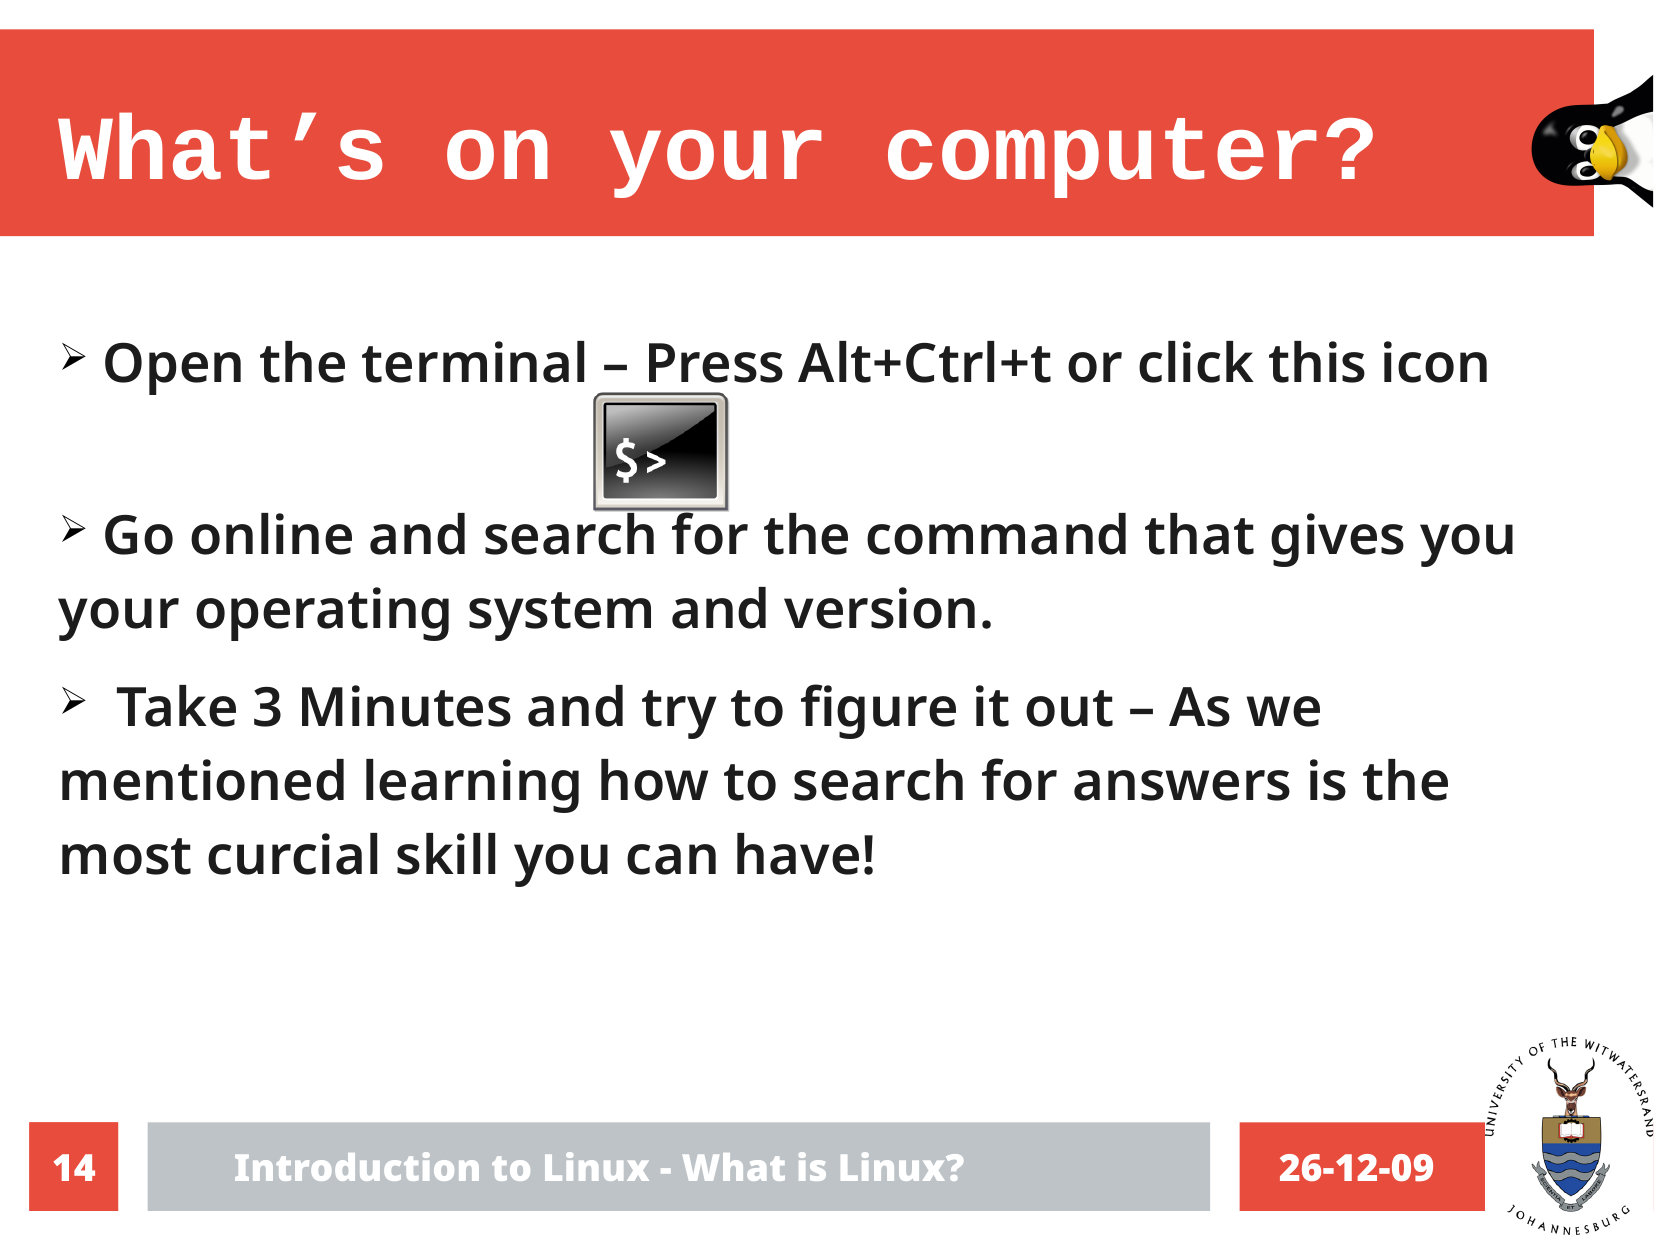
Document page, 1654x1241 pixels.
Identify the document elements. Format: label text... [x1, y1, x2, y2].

title What’s on your computer? [58, 59, 1594, 207]
list Open the terminal – Press Alt+Ctrl+t or click this icon Go online and search for the command that gives you your operating system and version. Take 3 Minutes and try to figure it out – As we mentioned learning how to search for answers is the most curcial skill you can have! [58, 324, 1565, 1093]
picture [1514, 23, 1654, 276]
picture [1485, 1037, 1654, 1235]
picture [590, 380, 732, 523]
